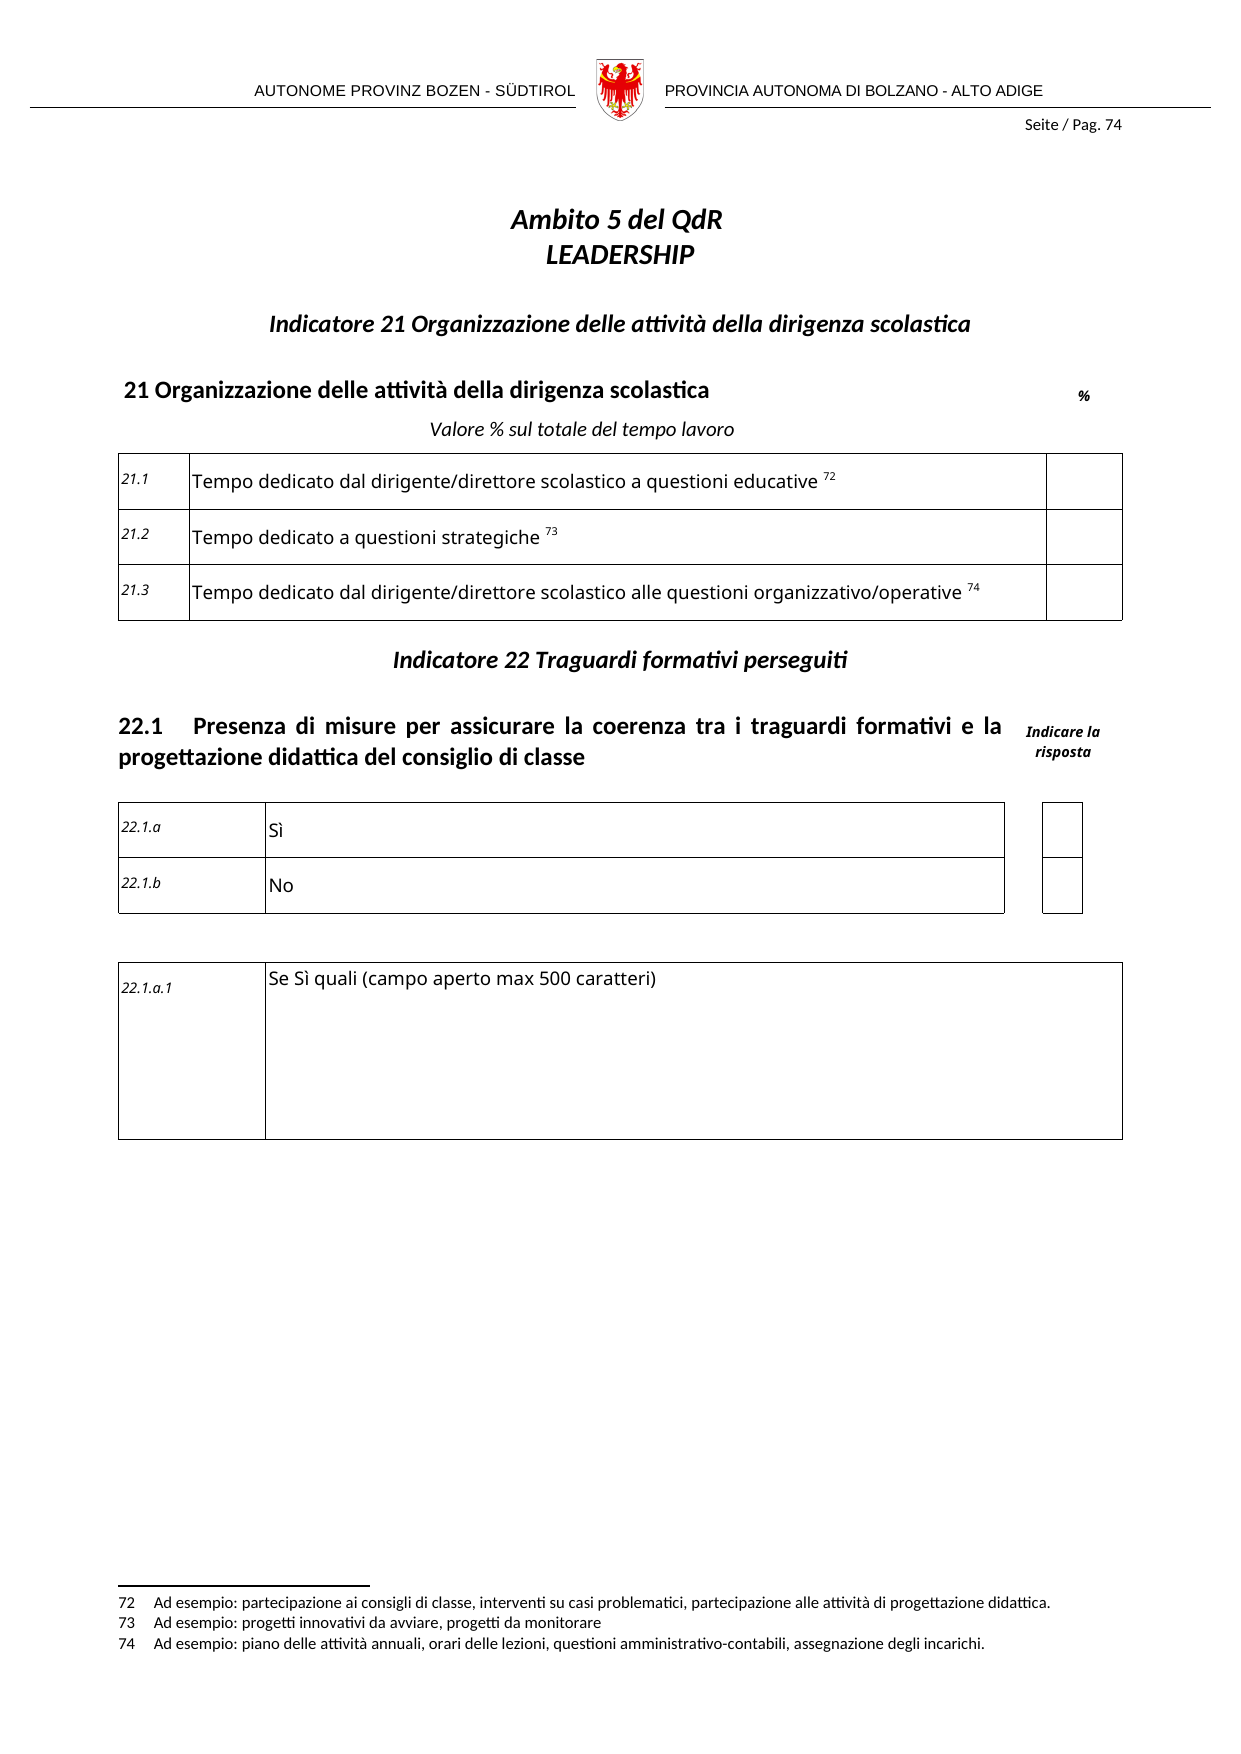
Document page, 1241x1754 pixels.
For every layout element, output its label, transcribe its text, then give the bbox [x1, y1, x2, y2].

table_cell [1047, 510, 1122, 564]
picture [596, 59, 644, 121]
text LEADERSHIP [118, 236, 1122, 272]
table_cell Tempo dedicato a questioni strategiche [190, 510, 1046, 564]
table_cell [1047, 565, 1122, 619]
text Indicatore 22 Traguardi formativi perseguiti [118, 644, 1122, 674]
table_cell [1005, 802, 1042, 857]
table_cell [1043, 858, 1082, 913]
table_cell [1043, 914, 1082, 962]
table_cell 22.1.a.1 [119, 963, 265, 1139]
table_cell No [266, 858, 1004, 913]
table_cell [118, 914, 265, 962]
table_cell [1083, 857, 1122, 913]
table_header Indicare la risposta [1004, 710, 1122, 802]
text Indicatore 21 Organizzazione delle attività della dirigenza scolastica [118, 308, 1122, 338]
table_cell [1047, 454, 1122, 509]
table_cell [265, 914, 1004, 962]
table_cell Se Sì quali (campo aperto max 500 caratteri) [266, 963, 1122, 1139]
text Ambito 5 del QdR [118, 201, 1122, 236]
table_header 21 Organizzazione delle attività della dirigenza scolastica Valore % sul totale del tempo lavoro [118, 374, 1046, 453]
table_cell 21.2 [119, 510, 189, 564]
table_cell 21.3 [119, 565, 189, 619]
table_cell Tempo dedicato dal dirigente/direttore scolastico alle questioni organizzativo/operative [190, 565, 1046, 619]
table_header 22.1 Presenza di misure per assicurare la coerenza tra i traguardi formativi e la progettazione didattica del consiglio di classe [118, 710, 1004, 802]
table_cell [1004, 913, 1043, 962]
table_header % [1046, 374, 1122, 453]
table_cell [1082, 913, 1122, 962]
table_cell [1005, 857, 1042, 913]
table_cell 22.1.b [119, 858, 265, 913]
table_cell Sì [266, 803, 1004, 857]
table_cell [1083, 802, 1122, 857]
table_cell 22.1.a [119, 803, 265, 857]
table_cell 21.1 [119, 454, 189, 509]
table_cell [1043, 803, 1082, 857]
table_cell Tempo dedicato dal dirigente/direttore scolastico a questioni educative [190, 454, 1046, 509]
